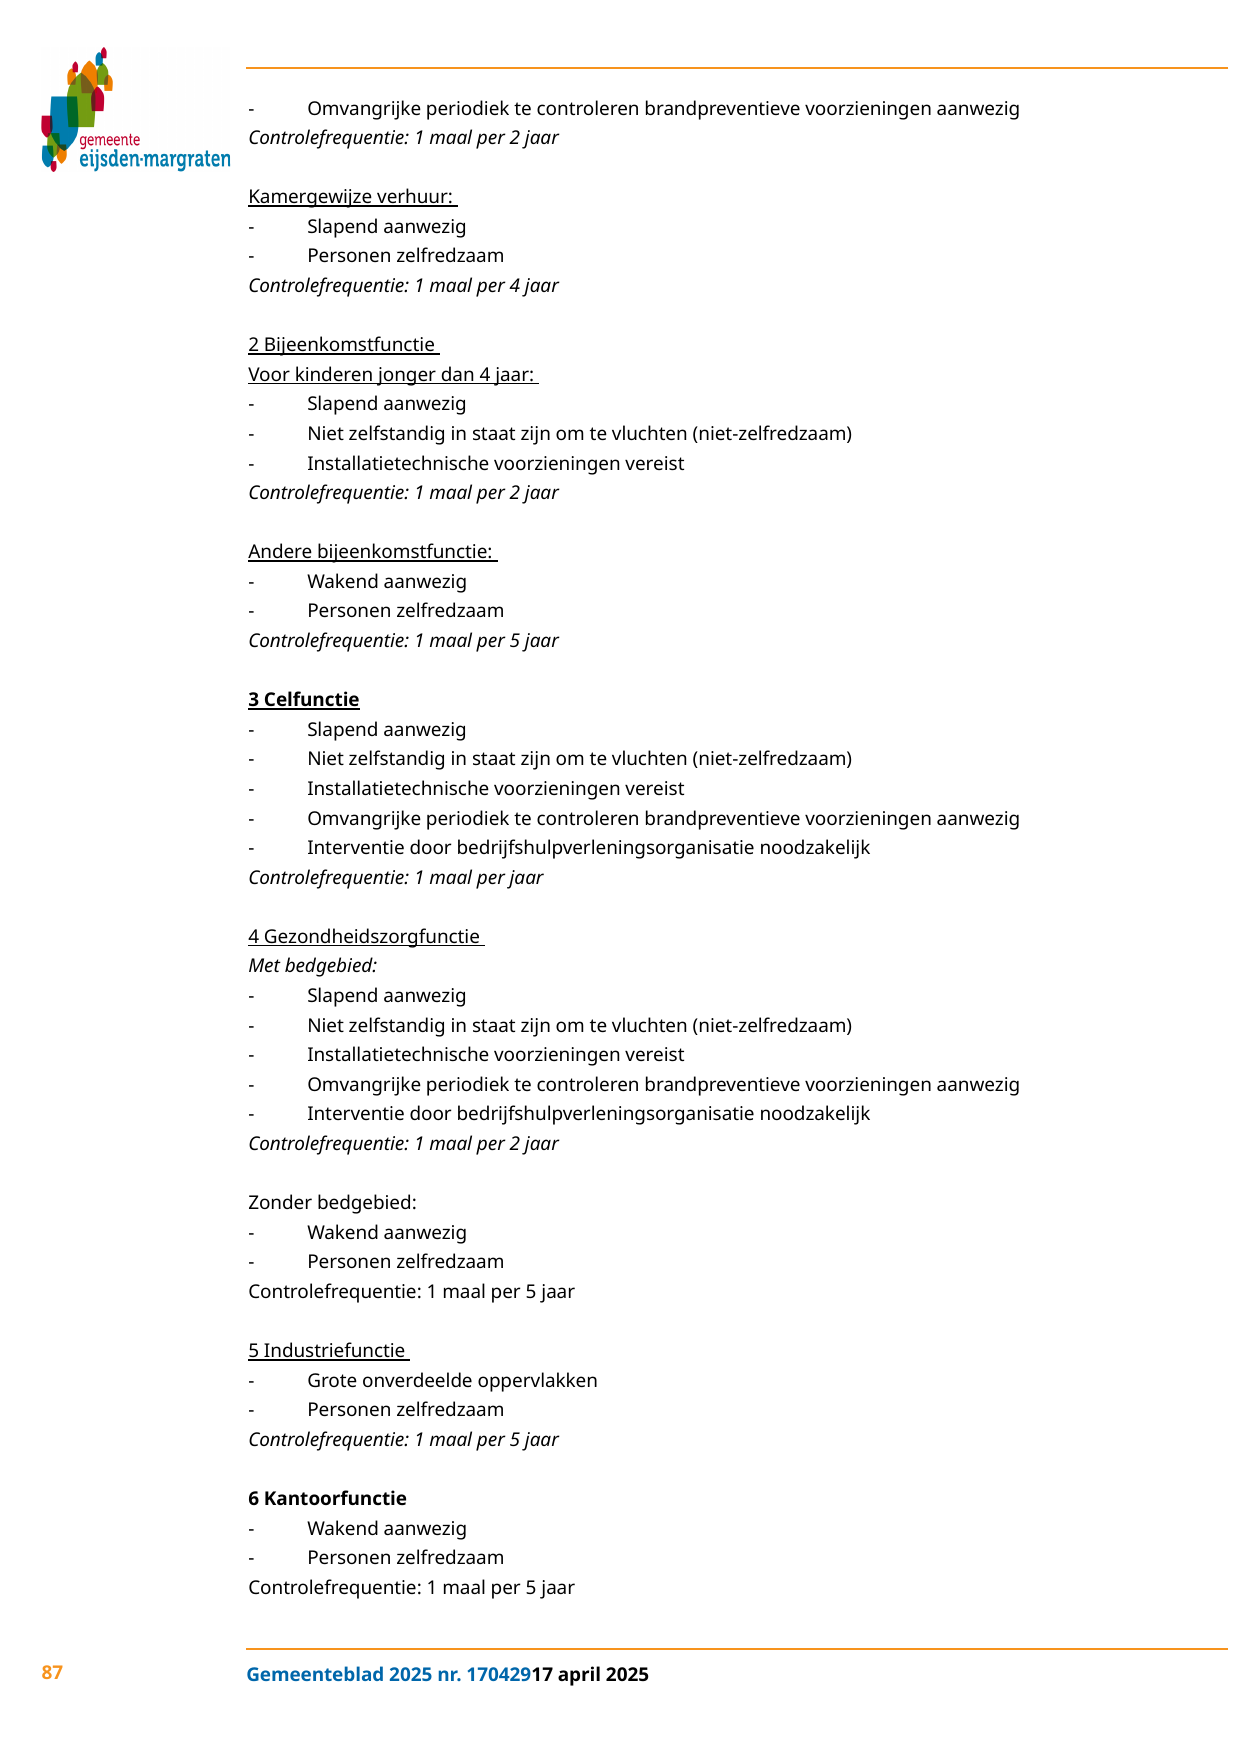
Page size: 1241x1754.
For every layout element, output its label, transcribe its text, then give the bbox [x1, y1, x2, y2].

text Controlefrequentie: 1 maal per 2 jaar [248, 124, 1152, 150]
text Kamergewijze verhuur: [248, 183, 1152, 209]
list Wakend aanwezig [248, 568, 1152, 594]
text 2 Bijeenkomstfunctie [248, 331, 1152, 357]
list Niet zelfstandig in staat zijn om te vluchten (niet-zelfredzaam) [248, 420, 1152, 446]
text Voor kinderen jonger dan 4 jaar: [248, 361, 1152, 387]
text Controlefrequentie: 1 maal per 5 jaar [248, 627, 1152, 653]
text 6 Kantoorfunctie [248, 1485, 1152, 1511]
text Controlefrequentie: 1 maal per 5 jaar [248, 1426, 1152, 1452]
list Omvangrijke periodiek te controleren brandpreventieve voorzieningen aanwezig [248, 805, 1152, 831]
text 5 Industriefunctie [248, 1337, 1152, 1363]
text Controlefrequentie: 1 maal per 2 jaar [248, 1130, 1152, 1156]
text Controlefrequentie: 1 maal per jaar [248, 864, 1152, 890]
picture [41, 47, 231, 172]
text 3 Celfunctie [248, 686, 1152, 712]
list Installatietechnische voorzieningen vereist [248, 450, 1152, 476]
text Met bedgebied: [248, 953, 1152, 978]
list Interventie door bedrijfshulpverleningsorganisatie noodzakelijk [248, 1101, 1152, 1126]
list Slapend aanwezig [248, 716, 1152, 742]
list Personen zelfredzaam [248, 243, 1152, 268]
list Personen zelfredzaam [248, 1544, 1152, 1570]
list Grote onverdeelde oppervlakken [248, 1367, 1152, 1393]
list Personen zelfredzaam [248, 1396, 1152, 1422]
text Controlefrequentie: 1 maal per 2 jaar [248, 479, 1152, 505]
list Slapend aanwezig [248, 213, 1152, 239]
text 4 Gezondheidszorgfunctie [248, 923, 1152, 949]
list Wakend aanwezig [248, 1515, 1152, 1541]
text Controlefrequentie: 1 maal per 5 jaar [248, 1278, 1152, 1304]
list Niet zelfstandig in staat zijn om te vluchten (niet-zelfredzaam) [248, 1012, 1152, 1038]
text Controlefrequentie: 1 maal per 4 jaar [248, 272, 1152, 298]
list Niet zelfstandig in staat zijn om te vluchten (niet-zelfredzaam) [248, 746, 1152, 771]
list Personen zelfredzaam [248, 598, 1152, 623]
text Zonder bedgebied: [248, 1189, 1152, 1215]
text Andere bijeenkomstfunctie: [248, 538, 1152, 564]
list Interventie door bedrijfshulpverleningsorganisatie noodzakelijk [248, 834, 1152, 860]
list Installatietechnische voorzieningen vereist [248, 1041, 1152, 1067]
list Omvangrijke periodiek te controleren brandpreventieve voorzieningen aanwezig [248, 1071, 1152, 1097]
list Omvangrijke periodiek te controleren brandpreventieve voorzieningen aanwezig [248, 95, 1152, 121]
list Slapend aanwezig [248, 982, 1152, 1008]
text Controlefrequentie: 1 maal per 5 jaar [248, 1574, 1152, 1600]
list Wakend aanwezig [248, 1219, 1152, 1245]
list Slapend aanwezig [248, 391, 1152, 416]
list Installatietechnische voorzieningen vereist [248, 775, 1152, 801]
list Personen zelfredzaam [248, 1248, 1152, 1274]
